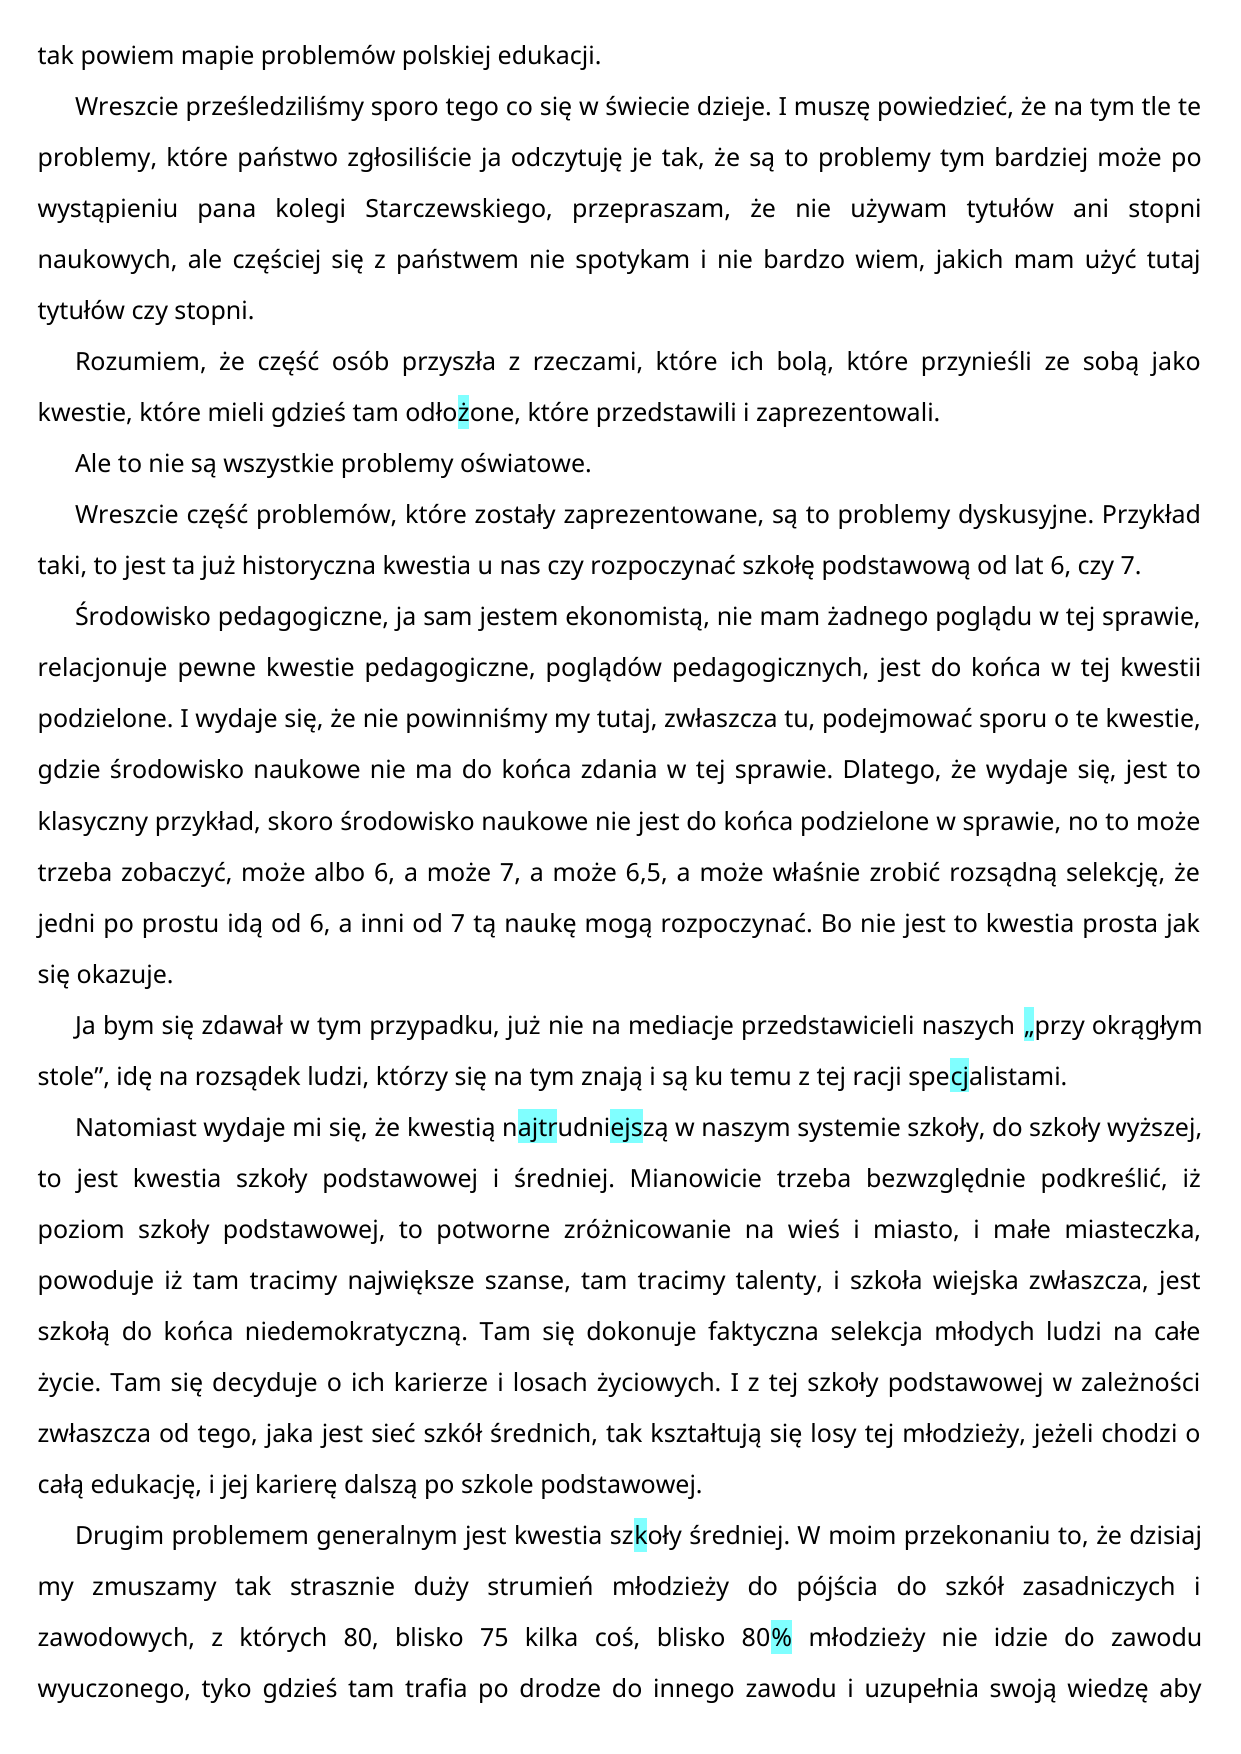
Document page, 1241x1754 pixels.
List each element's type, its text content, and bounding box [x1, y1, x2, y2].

text Natomiast wydaje mi się, że kwestią najtrudniejszą w naszym systemie szkoły, do szkoły wyższej, to jest kwestia szkoły podstawowej i średniej. Mianowicie trzeba bezwzględnie podkreślić, iż poziom szkoły podstawowej, to potworne zróżnicowanie na wieś i miasto, i małe miasteczka, powoduje iż tam tracimy największe szanse, tam tracimy talenty, i szkoła wiejska zwłaszcza, jest szkołą do końca niedemokratyczną. Tam się dokonuje faktyczna selekcja młodych ludzi na całe życie. Tam się decyduje o ich karierze i losach życiowych. I z tej szkoły podstawowej w zależności zwłaszcza od tego, jaka jest sieć szkół średnich, tak kształtują się losy tej młodzieży, jeżeli chodzi o całą edukację, i jej karierę dalszą po szkole podstawowej. [37, 1109, 1203, 1501]
text Wreszcie prześledziliśmy sporo tego co się w świecie dzieje. I muszę powiedzieć, że na tym tle te problemy, które państwo zgłosiliście ja odczytuję je tak, że są to problemy tym bardziej może po wystąpieniu pana kolegi Starczewskiego, przepraszam, że nie używam tytułów ani stopni naukowych, ale częściej się z państwem nie spotykam i nie bardzo wiem, jakich mam użyć tutaj tytułów czy stopni. [37, 88, 1203, 327]
text Rozumiem, że część osób przyszła z rzeczami, które ich bolą, które przynieśli ze sobą jako kwestie, które mieli gdzieś tam odłożone, które przedstawili i zaprezentowali. [37, 344, 1203, 429]
text Drugim problemem generalnym jest kwestia szkoły średniej. W moim przekonaniu to, że dzisiaj my zmuszamy tak strasznie duży strumień młodzieży do pójścia do szkół zasadniczych i zawodowych, z których 80, blisko 75 kilka coś, blisko 80% młodzieży nie idzie do zawodu wyuczonego, tyko gdzieś tam trafia po drodze do innego zawodu i uzupełnia swoją wiedzę aby [37, 1518, 1203, 1705]
text Środowisko pedagogiczne, ja sam jestem ekonomistą, nie mam żadnego poglądu w tej sprawie, relacjonuje pewne kwestie pedagogiczne, poglądów pedagogicznych, jest do końca w tej kwestii podzielone. I wydaje się, że nie powinniśmy my tutaj, zwłaszcza tu, podejmować sporu o te kwestie, gdzie środowisko naukowe nie ma do końca zdania w tej sprawie. Dlatego, że wydaje się, jest to klasyczny przykład, skoro środowisko naukowe nie jest do końca podzielone w sprawie, no to może trzeba zobaczyć, może albo 6, a może 7, a może 6,5, a może właśnie zrobić rozsądną selekcję, że jedni po prostu idą od 6, a inni od 7 tą naukę mogą rozpoczynać. Bo nie jest to kwestia prosta jak się okazuje. [37, 599, 1203, 990]
text tak powiem mapie problemów polskiej edukacji. [37, 37, 1203, 72]
text Wreszcie część problemów, które zostały zaprezentowane, są to problemy dyskusyjne. Przykład taki, to jest ta już historyczna kwestia u nas czy rozpoczynać szkołę podstawową od lat 6, czy 7. [37, 497, 1203, 582]
text Ja bym się zdawał w tym przypadku, już nie na mediacje przedstawicieli naszych „przy okrągłym stole”, idę na rozsądek ludzi, którzy się na tym znają i są ku temu z tej racji specjalistami. [37, 1007, 1203, 1092]
text Ale to nie są wszystkie problemy oświatowe. [37, 446, 1203, 480]
